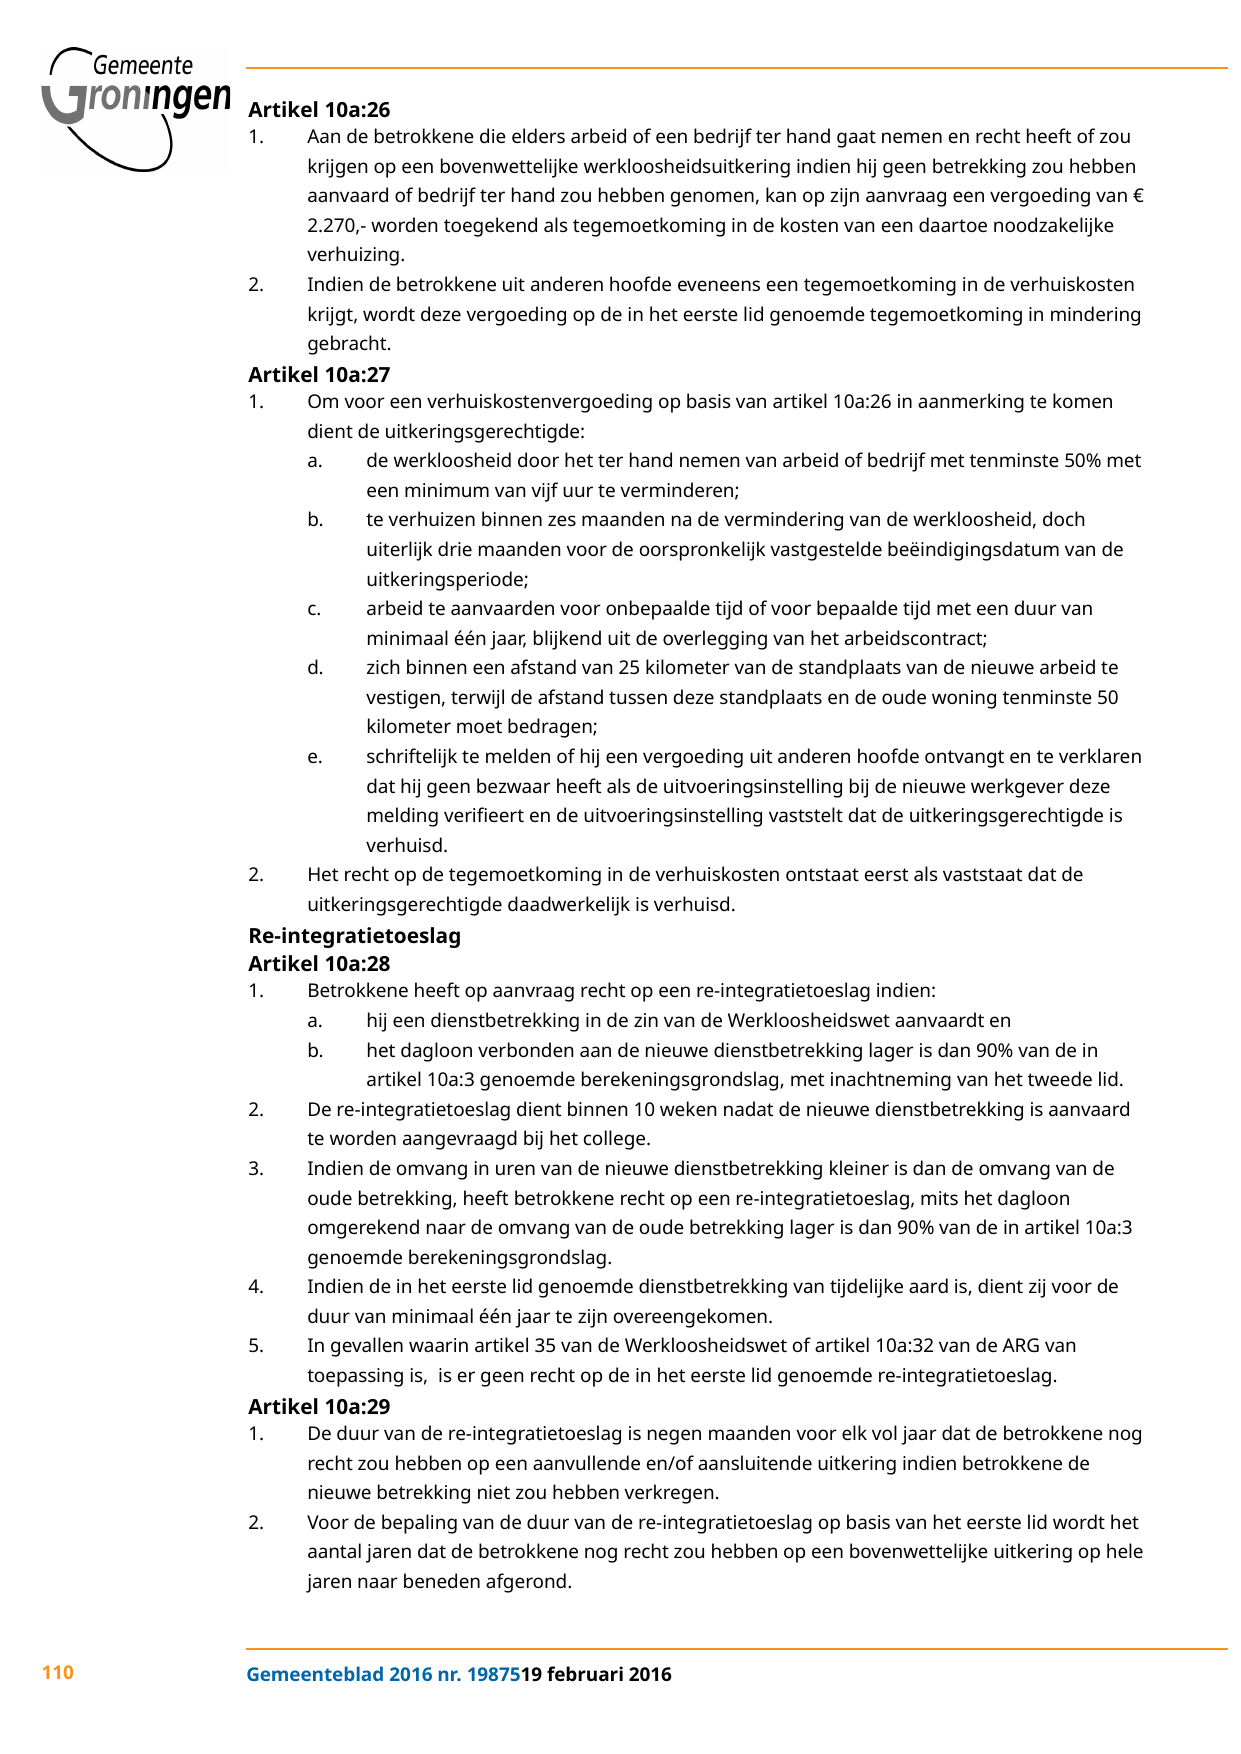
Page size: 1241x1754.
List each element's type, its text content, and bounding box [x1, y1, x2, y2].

list De re-integratietoeslag dient binnen 10 weken nadat de nieuwe dienstbetrekking is aanvaard te worden aangevraagd bij het college. [248, 1096, 1152, 1151]
list In gevallen waarin artikel 35 van de Werkloosheidswet of artikel 10a:32 van de ARG van toepassing is, is er geen recht op de in het eerste lid genoemde re-integratietoeslag. [248, 1333, 1152, 1388]
list Aan de betrokkene die elders arbeid of een bedrijf ter hand gaat nemen en recht heeft of zou krijgen op een bovenwettelijke werkloosheidsuitkering indien hij geen betrekking zou hebben aanvaard of bedrijf ter hand zou hebben genomen, kan op zijn aanvraag een vergoeding van € 2.270,- worden toegekend als tegemoetkoming in de kosten van een daartoe noodzakelijke verhuizing. [248, 123, 1152, 267]
picture [41, 47, 231, 172]
list Het recht op de tegemoetkoming in de verhuiskosten ontstaat eerst als vaststaat dat de uitkeringsgerechtigde daadwerkelijk is verhuisd. [248, 862, 1152, 917]
text Artikel 10a:26 [248, 95, 1152, 123]
list zich binnen een afstand van 25 kilometer van de standplaats van de nieuwe arbeid te vestigen, terwijl de afstand tussen deze standplaats en de oude woning tenminste 50 kilometer moet bedragen; [307, 654, 1152, 739]
list te verhuizen binnen zes maanden na de vermindering van de werkloosheid, doch uiterlijk drie maanden voor de oorspronkelijk vastgestelde beëindigingsdatum van de uitkeringsperiode; [307, 507, 1152, 592]
text Re-integratietoeslag [248, 921, 1152, 949]
list Betrokkene heeft op aanvraag recht op een re-integratietoeslag indien: [248, 978, 1152, 1003]
list Om voor een verhuiskostenvergoeding op basis van artikel 10a:26 in aanmerking te komen dient de uitkeringsgerechtigde: [248, 388, 1152, 444]
list De duur van de re-integratietoeslag is negen maanden voor elk vol jaar dat de betrokkene nog recht zou hebben op een aanvullende en/of aansluitende uitkering indien betrokkene de nieuwe betrekking niet zou hebben verkregen. [248, 1420, 1152, 1505]
list arbeid te aanvaarden voor onbepaalde tijd of voor bepaalde tijd met een duur van minimaal één jaar, blijkend uit de overlegging van het arbeidscontract; [307, 595, 1152, 651]
text Artikel 10a:28 [248, 949, 1152, 978]
list het dagloon verbonden aan de nieuwe dienstbetrekking lager is dan 90% van de in artikel 10a:3 genoemde berekeningsgrondslag, met inachtneming van het tweede lid. [307, 1037, 1152, 1092]
text Artikel 10a:29 [248, 1392, 1152, 1420]
list Indien de betrokkene uit anderen hoofde eveneens een tegemoetkoming in de verhuiskosten krijgt, wordt deze vergoeding op de in het eerste lid genoemde tegemoetkoming in mindering gebracht. [248, 271, 1152, 356]
list Voor de bepaling van de duur van de re-integratietoeslag op basis van het eerste lid wordt het aantal jaren dat de betrokkene nog recht zou hebben op een bovenwettelijke uitkering op hele jaren naar beneden afgerond. [248, 1509, 1152, 1594]
text Artikel 10a:27 [248, 360, 1152, 388]
list hij een dienstbetrekking in de zin van de Werkloosheidswet aanvaardt en [307, 1007, 1152, 1033]
list Indien de omvang in uren van de nieuwe dienstbetrekking kleiner is dan de omvang van de oude betrekking, heeft betrokkene recht op een re-integratietoeslag, mits het dagloon omgerekend naar de omvang van de oude betrekking lager is dan 90% van de in artikel 10a:3 genoemde berekeningsgrondslag. [248, 1155, 1152, 1270]
list de werkloosheid door het ter hand nemen van arbeid of bedrijf met tenminste 50% met een minimum van vijf uur te verminderen; [307, 447, 1152, 503]
list schriftelijk te melden of hij een vergoeding uit anderen hoofde ontvangt en te verklaren dat hij geen bezwaar heeft als de uitvoeringsinstelling bij de nieuwe werkgever deze melding verifieert en de uitvoeringsinstelling vaststelt dat de uitkeringsgerechtigde is verhuisd. [307, 743, 1152, 858]
list Indien de in het eerste lid genoemde dienstbetrekking van tijdelijke aard is, dient zij voor de duur van minimaal één jaar te zijn overeengekomen. [248, 1273, 1152, 1329]
